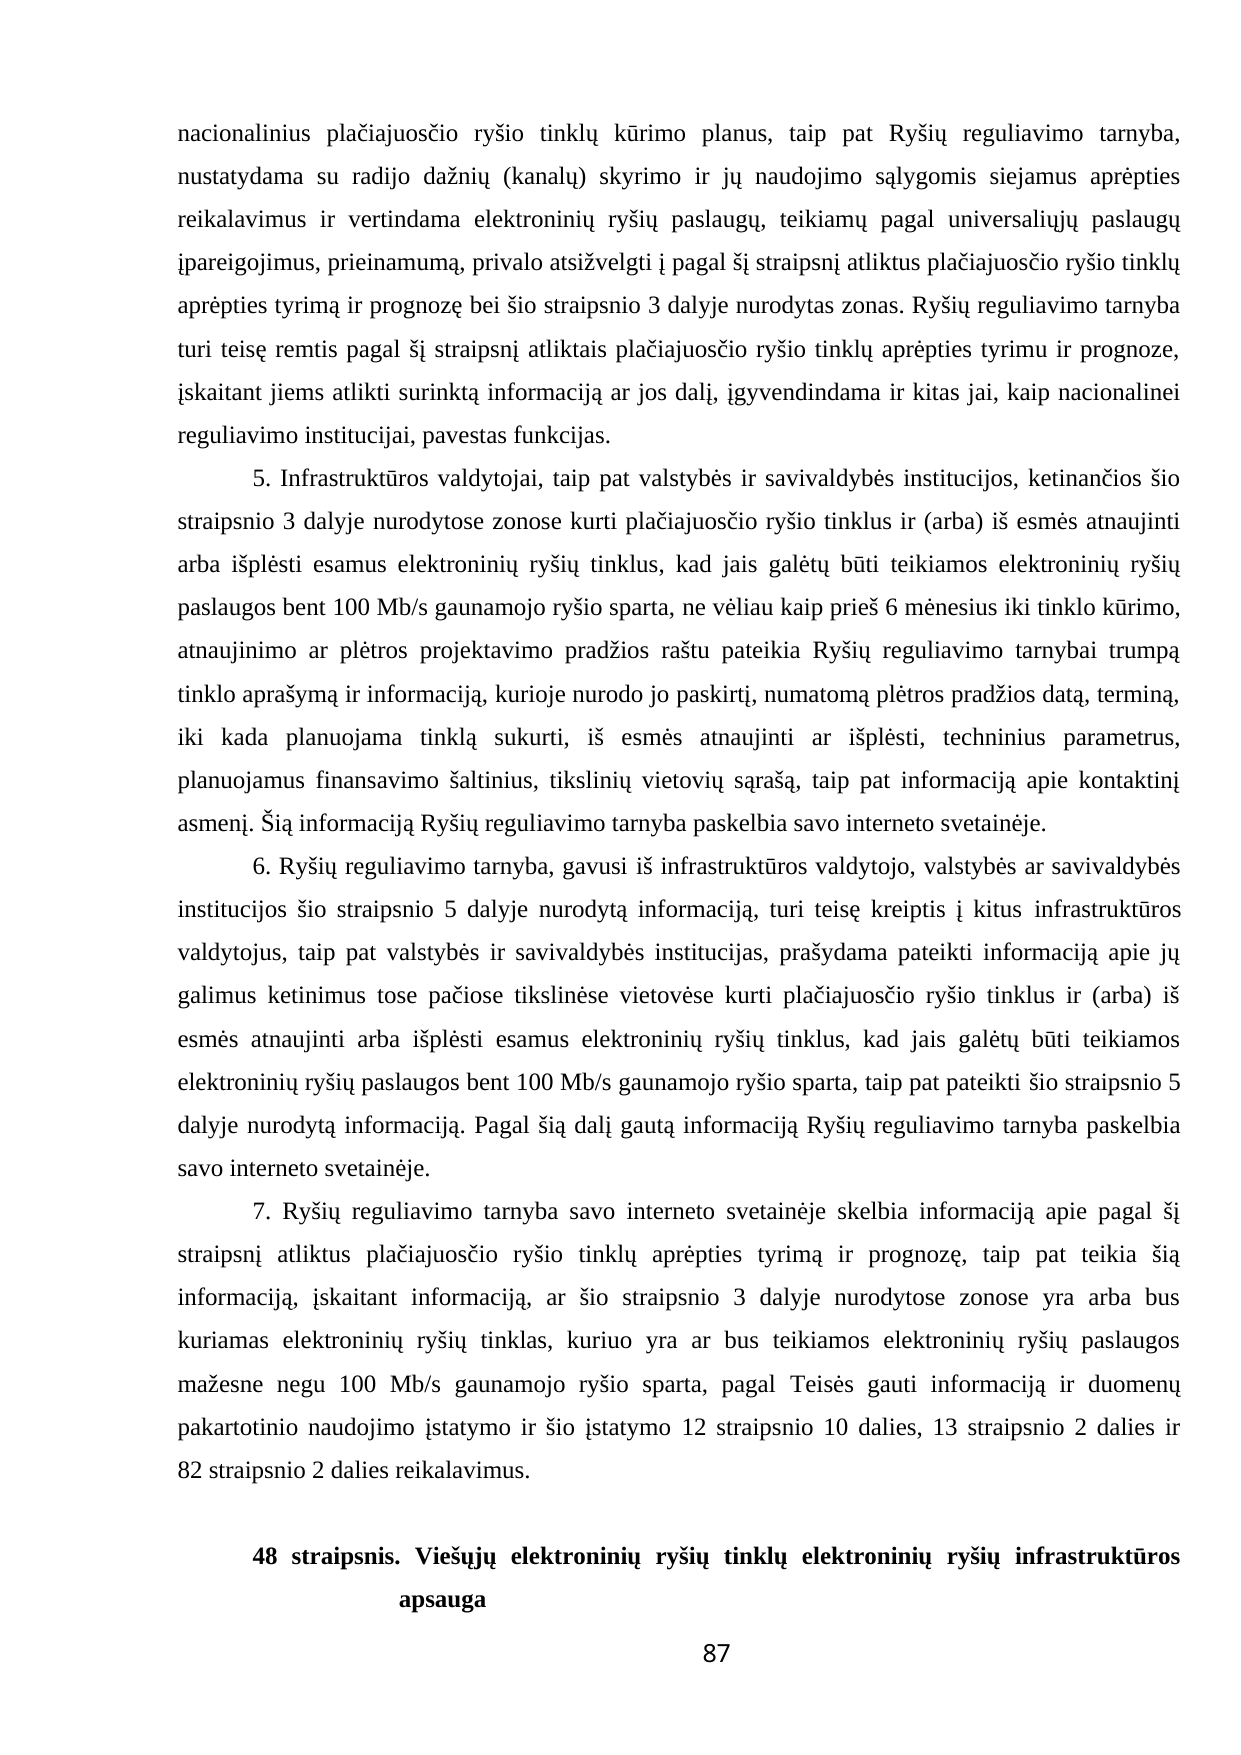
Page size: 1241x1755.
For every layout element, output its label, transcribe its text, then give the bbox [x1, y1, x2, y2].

text 7. Ryšių reguliavimo tarnyba savo interneto svetainėje skelbia informaciją apie pagal šį straipsnį atliktus plačiajuosčio ryšio tinklų aprėpties tyrimą ir prognozę, taip pat teikia šią informaciją, įskaitant informaciją, ar šio straipsnio 3 dalyje nurodytose zonose yra arba bus kuriamas elektroninių ryšių tinklas, kuriuo yra ar bus teikiamos elektroninių ryšių paslaugos mažesne negu 100 Mb/s gaunamojo ryšio sparta, pagal Teisės gauti informaciją ir duomenų pakartotinio naudojimo įstatymo ir šio įstatymo 12 straipsnio 10 dalies, 13 straipsnio 2 dalies ir 82 straipsnio 2 dalies reikalavimus. [177, 1196, 1181, 1484]
text 5. Infrastruktūros valdytojai, taip pat valstybės ir savivaldybės institucijos, ketinančios šio straipsnio 3 dalyje nurodytose zonose kurti plačiajuosčio ryšio tinklus ir (arba) iš esmės atnaujinti arba išplėsti esamus elektroninių ryšių tinklus, kad jais galėtų būti teikiamos elektroninių ryšių paslaugos bent 100 Mb/s gaunamojo ryšio sparta, ne vėliau kaip prieš 6 mėnesius iki tinklo kūrimo, atnaujinimo ar plėtros projektavimo pradžios raštu pateikia Ryšių reguliavimo tarnybai trumpą tinklo aprašymą ir informaciją, kurioje nurodo jo paskirtį, numatomą plėtros pradžios datą, terminą, iki kada planuojama tinklą sukurti, iš esmės atnaujinti ar išplėsti, techninius parametrus, planuojamus finansavimo šaltinius, tikslinių vietovių sąrašą, taip pat informaciją apie kontaktinį asmenį. Šią informaciją Ryšių reguliavimo tarnyba paskelbia savo interneto svetainėje. [177, 463, 1181, 837]
text 48 straipsnis. Viešųjų elektroninių ryšių tinklų elektroninių ryšių infrastruktūros apsauga [252, 1541, 1181, 1613]
text nacionalinius plačiajuosčio ryšio tinklų kūrimo planus, taip pat Ryšių reguliavimo tarnyba, nustatydama su radijo dažnių (kanalų) skyrimo ir jų naudojimo sąlygomis siejamus aprėpties reikalavimus ir vertindama elektroninių ryšių paslaugų, teikiamų pagal universaliųjų paslaugų įpareigojimus, prieinamumą, privalo atsižvelgti į pagal šį straipsnį atliktus plačiajuosčio ryšio tinklų aprėpties tyrimą ir prognozę bei šio straipsnio 3 dalyje nurodytas zonas. Ryšių reguliavimo tarnyba turi teisę remtis pagal šį straipsnį atliktais plačiajuosčio ryšio tinklų aprėpties tyrimu ir prognoze, įskaitant jiems atlikti surinktą informaciją ar jos dalį, įgyvendindama ir kitas jai, kaip nacionalinei reguliavimo institucijai, pavestas funkcijas. [177, 118, 1181, 449]
text 6. Ryšių reguliavimo tarnyba, gavusi iš infrastruktūros valdytojo, valstybės ar savivaldybės institucijos šio straipsnio 5 dalyje nurodytą informaciją, turi teisę kreiptis į kitus infrastruktūros valdytojus, taip pat valstybės ir savivaldybės institucijas, prašydama pateikti informaciją apie jų galimus ketinimus tose pačiose tikslinėse vietovėse kurti plačiajuosčio ryšio tinklus ir (arba) iš esmės atnaujinti arba išplėsti esamus elektroninių ryšių tinklus, kad jais galėtų būti teikiamos elektroninių ryšių paslaugos bent 100 Mb/s gaunamojo ryšio sparta, taip pat pateikti šio straipsnio 5 dalyje nurodytą informaciją. Pagal šią dalį gautą informaciją Ryšių reguliavimo tarnyba paskelbia savo interneto svetainėje. [177, 851, 1181, 1182]
